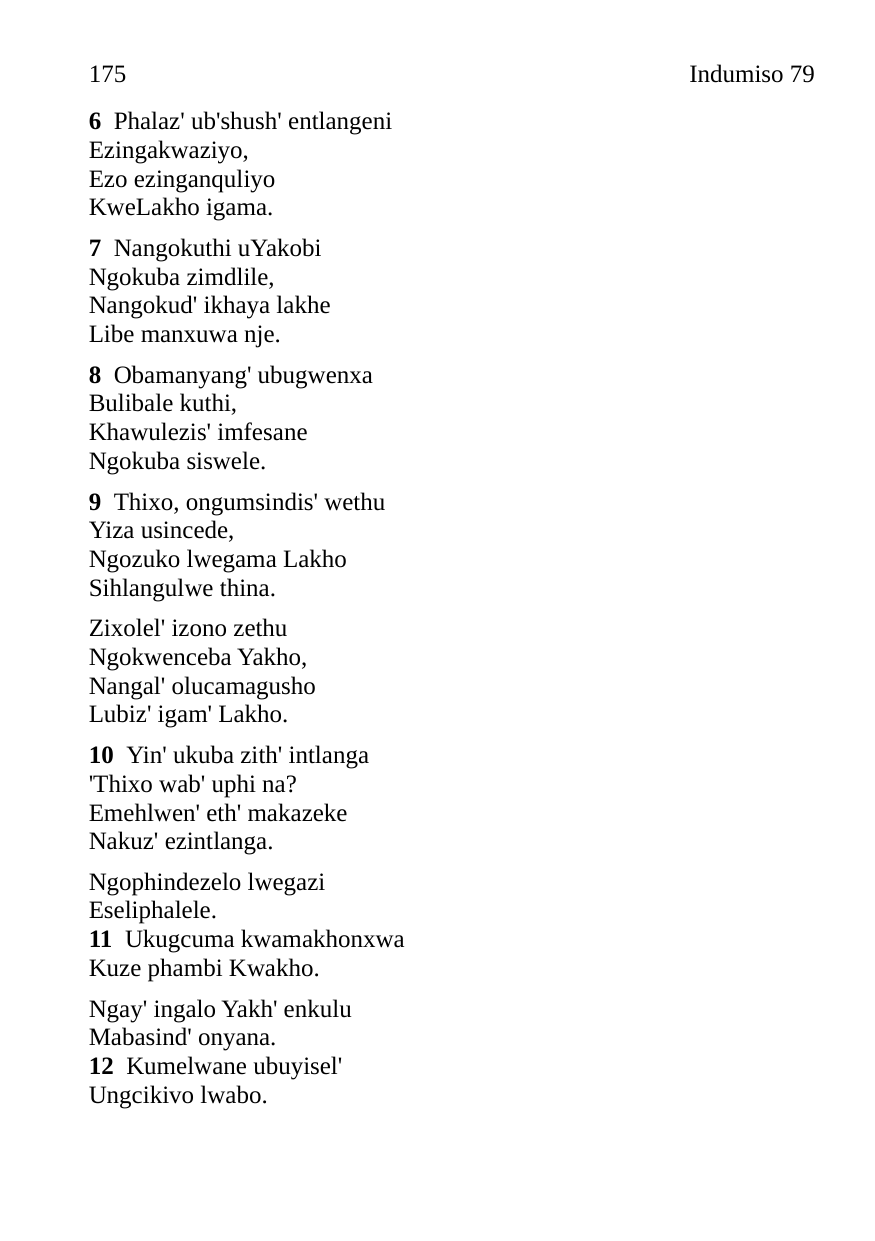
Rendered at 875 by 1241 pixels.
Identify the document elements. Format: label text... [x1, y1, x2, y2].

text Ngokuba zimdlile, [88, 262, 815, 291]
text Ungcikivo lwabo. [88, 1080, 815, 1109]
text KweLakho igama. [88, 192, 815, 221]
text 11 Ukugcuma kwamakhonxwa [88, 924, 815, 953]
text Zixolel' izono zethu [88, 613, 815, 642]
text Ngophindezelo lwegazi [88, 867, 815, 896]
text Ngozuko lwegama Lakho [88, 544, 815, 573]
text Khawulezis' imfesane [88, 417, 815, 446]
text Ngokwenceba Yakho, [88, 642, 815, 671]
text Bulibale kuthi, [88, 388, 815, 417]
text Nangal' olucamagusho [88, 671, 815, 699]
text 8 Obamanyang' ubugwenxa [88, 360, 815, 388]
text Emehlwen' eth' makazeke [88, 798, 815, 826]
text Ezo ezinganquliyo [88, 164, 815, 192]
text Eseliphalele. [88, 896, 815, 924]
text 12 Kumelwane ubuyisel' [88, 1051, 815, 1080]
text Ezingakwaziyo, [88, 135, 815, 164]
text Ngokuba siswele. [88, 446, 815, 475]
text 7 Nangokuthi uYakobi [88, 233, 815, 262]
text Ngay' ingalo Yakh' enkulu [88, 994, 815, 1022]
text 'Thixo wab' uphi na? [88, 769, 815, 798]
text Libe manxuwa nje. [88, 319, 815, 348]
text 10 Yin' ukuba zith' intlanga [88, 740, 815, 769]
text Nakuz' ezintlanga. [88, 826, 815, 855]
text Yiza usincede, [88, 515, 815, 544]
text Sihlangulwe thina. [88, 573, 815, 602]
text 9 Thixo, ongumsindis' wethu [88, 487, 815, 515]
text Lubiz' igam' Lakho. [88, 699, 815, 728]
text Kuze phambi Kwakho. [88, 953, 815, 982]
text Mabasind' onyana. [88, 1022, 815, 1051]
text Nangokud' ikhaya lakhe [88, 291, 815, 319]
text 6 Phalaz' ub'shush' entlangeni [88, 106, 815, 135]
